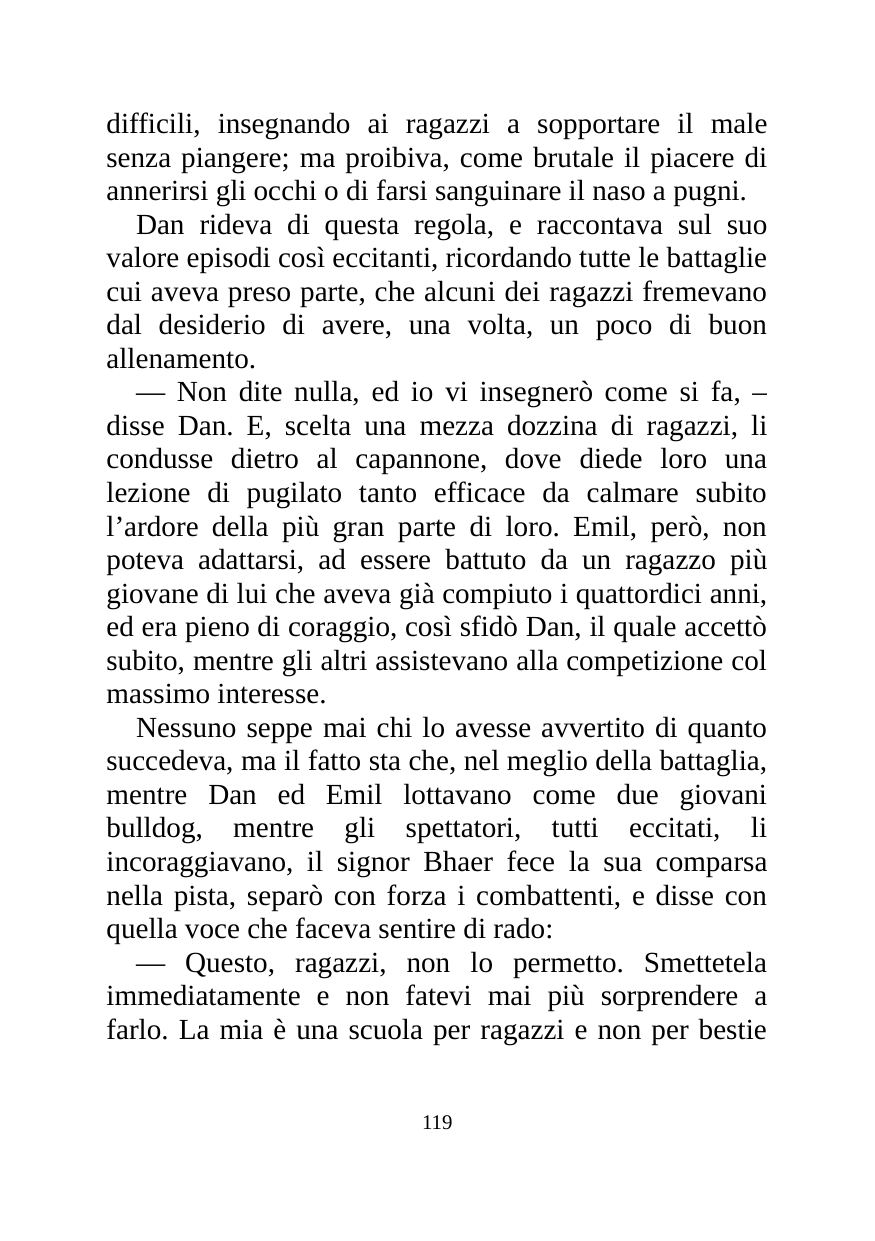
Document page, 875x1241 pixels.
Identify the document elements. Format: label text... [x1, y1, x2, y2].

text Dan rideva di questa regola, e raccontava sul suo valore episodi così eccitanti, ricordando tutte le battaglie cui aveva preso parte, che alcuni dei ragazzi fremevano dal desiderio di avere, una volta, un poco di buon allenamento. [106, 207, 768, 374]
text Nessuno seppe mai chi lo avesse avvertito di quanto succedeva, ma il fatto sta che, nel meglio della battaglia, mentre Dan ed Emil lottavano come due giovani bulldog, mentre gli spettatori, tutti eccitati, li incoraggiavano, il signor Bhaer fece la sua comparsa nella pista, separò con forza i combattenti, e disse con quella voce che faceva sentire di rado: [106, 710, 768, 945]
text — Questo, ragazzi, non lo permetto. Smettetela immediatamente e non fatevi mai più sorprendere a farlo. La mia è una scuola per ragazzi e non per bestie [106, 945, 768, 1045]
text difficili, insegnando ai ragazzi a sopportare il male senza piangere; ma proibiva, come brutale il piacere di annerirsi gli occhi o di farsi sanguinare il naso a pugni. [106, 106, 768, 207]
text — Non dite nulla, ed io vi insegnerò come si fa, – disse Dan. E, scelta una mezza dozzina di ragazzi, li condusse dietro al capannone, dove diede loro una lezione di pugilato tanto efficace da calmare subito l’ardore della più gran parte di loro. Emil, però, non poteva adattarsi, ad essere battuto da un ragazzo più giovane di lui che aveva già compiuto i quattordici anni, ed era pieno di coraggio, così sfidò Dan, il quale accettò subito, mentre gli altri assistevano alla competizione col massimo interesse. [106, 374, 768, 710]
